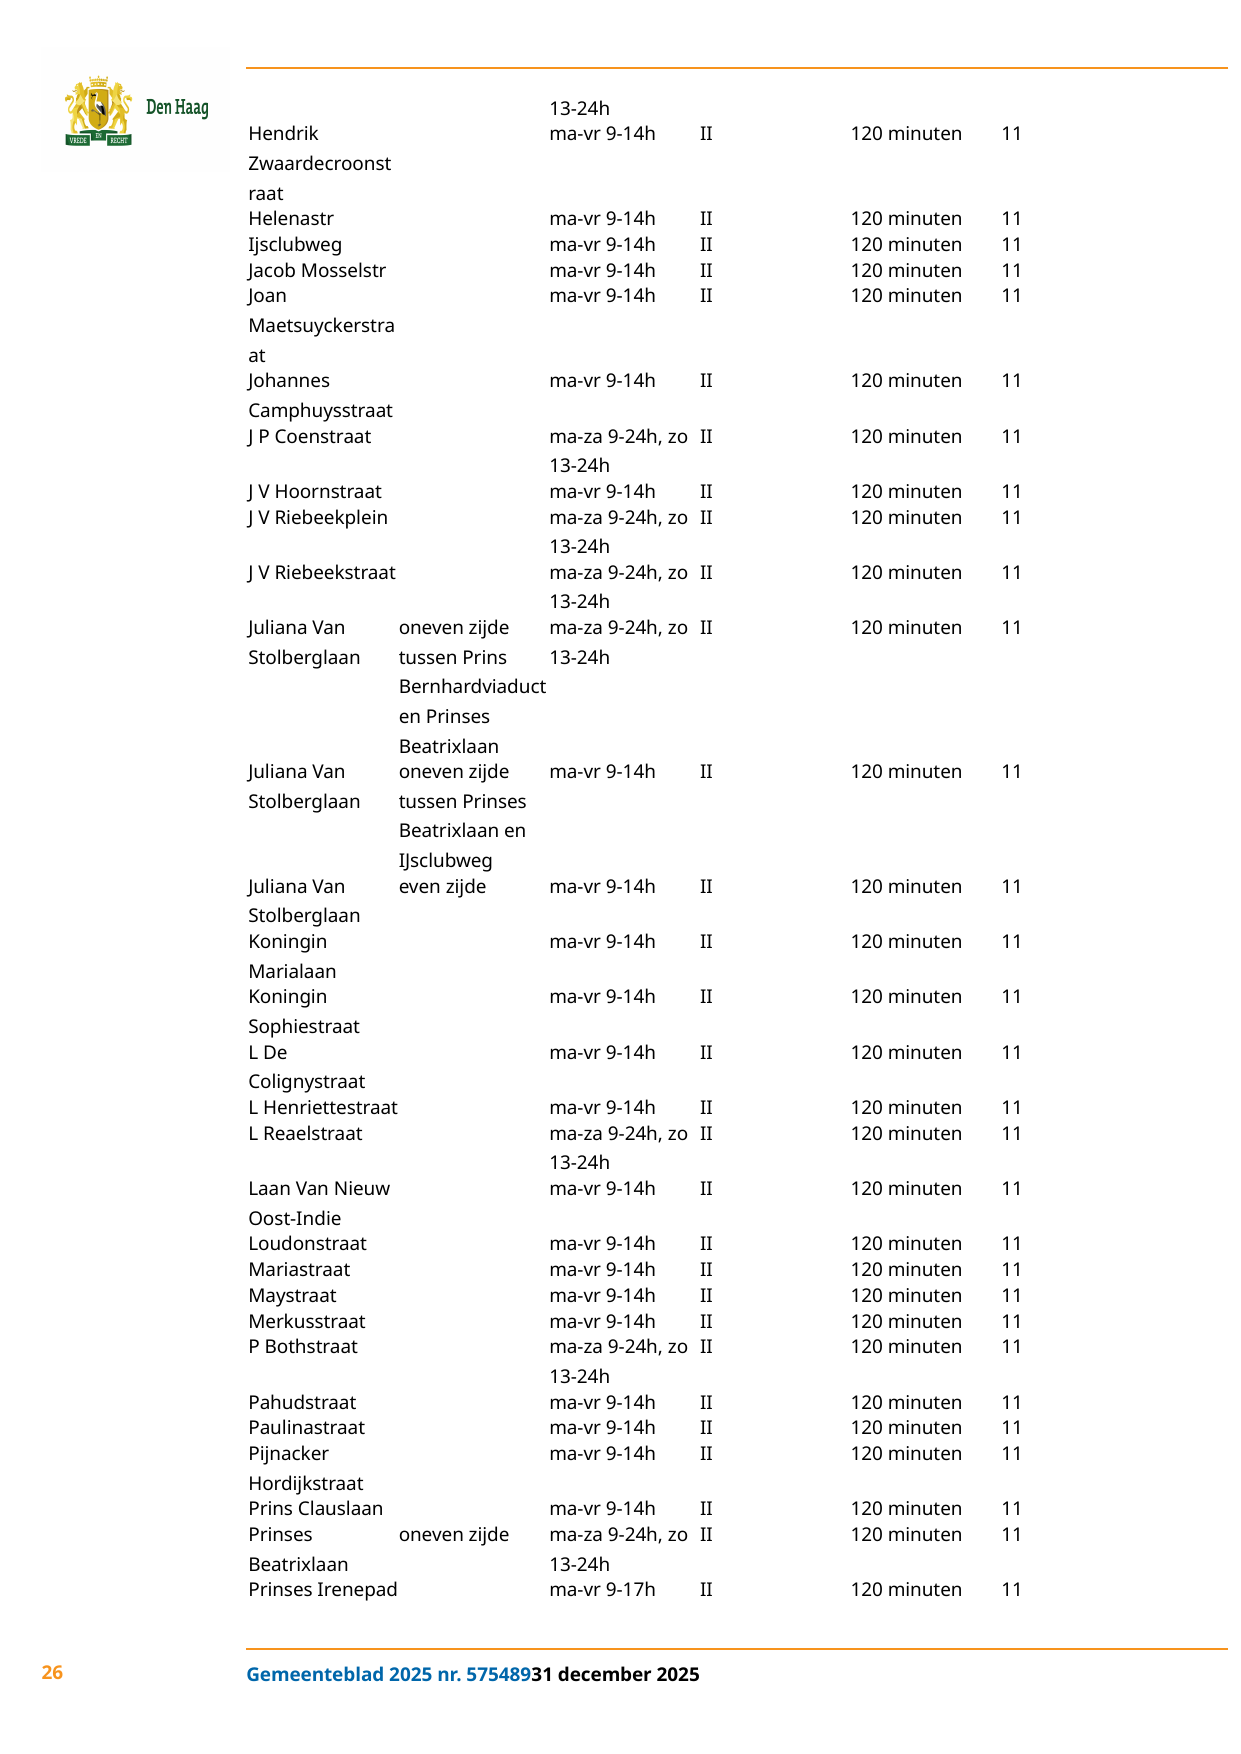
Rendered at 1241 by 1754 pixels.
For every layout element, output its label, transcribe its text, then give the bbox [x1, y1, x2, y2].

table_cell II [700, 1256, 850, 1282]
table_cell Paulinastraat [248, 1415, 398, 1440]
table_cell 11 [1001, 1120, 1152, 1175]
table_cell 120 minuten [850, 928, 1001, 984]
table_cell [399, 121, 549, 205]
table_cell Prins Clauslaan [248, 1496, 398, 1521]
picture [41, 47, 231, 172]
table_cell [399, 1282, 549, 1308]
table_cell [399, 1577, 549, 1602]
table_cell ma-vr 9-14h [549, 1389, 700, 1414]
table_cell [399, 1256, 549, 1282]
table_cell [399, 1440, 549, 1496]
table_cell Prinses Irenepad [248, 1577, 398, 1602]
table_cell II [700, 423, 850, 478]
table_cell 11 [1001, 231, 1152, 257]
table_cell 11 [1001, 368, 1152, 423]
table_cell ma-vr 9-14h [549, 928, 700, 984]
table_cell Prinses Beatrixlaan [248, 1521, 398, 1577]
table_cell II [700, 559, 850, 614]
table_cell Koningin Marialaan [248, 928, 398, 984]
table_cell [399, 1496, 549, 1521]
table_cell ma-vr 9-14h [549, 121, 700, 205]
table_cell II [700, 1094, 850, 1120]
table_cell II [700, 205, 850, 231]
table_cell [399, 1231, 549, 1256]
table_cell 11 [1001, 1256, 1152, 1282]
table_cell ma-vr 9-14h [549, 205, 700, 231]
table_cell Hendrik Zwaardecroonstraat [248, 121, 398, 205]
table_cell II [700, 928, 850, 984]
table_cell ma-za 9-24h, zo 13-24h [549, 615, 700, 758]
table_cell 120 minuten [850, 121, 1001, 205]
table_cell [399, 478, 549, 504]
table_cell ma-za 9-24h, zo 13-24h [549, 559, 700, 614]
table_cell ma-vr 9-14h [549, 1039, 700, 1094]
table_cell [399, 1094, 549, 1120]
table_cell II [700, 478, 850, 504]
table_cell 120 minuten [850, 283, 1001, 367]
table_cell II [700, 1440, 850, 1496]
table_cell 11 [1001, 205, 1152, 231]
table_cell 120 minuten [850, 1120, 1001, 1175]
table_cell 11 [1001, 615, 1152, 758]
table_cell II [700, 1415, 850, 1440]
table_cell 11 [1001, 283, 1152, 367]
table_cell II [700, 984, 850, 1039]
table_cell II [700, 231, 850, 257]
table_cell 120 minuten [850, 1496, 1001, 1521]
table_cell ma-vr 9-14h [549, 1256, 700, 1282]
table_cell Juliana Van Stolberglaan [248, 615, 398, 758]
table_cell [399, 559, 549, 614]
table_cell ma-za 9-24h, zo 13-24h [549, 504, 700, 559]
table_cell ma-za 9-24h, zo 13-24h [549, 423, 700, 478]
table_cell Pijnacker Hordijkstraat [248, 1440, 398, 1496]
table_cell 120 minuten [850, 257, 1001, 283]
table_cell J V Hoornstraat [248, 478, 398, 504]
table_cell 120 minuten [850, 1282, 1001, 1308]
table_cell ma-vr 9-17h [549, 1577, 700, 1602]
table_cell Juliana Van Stolberglaan [248, 873, 398, 928]
table_cell J P Coenstraat [248, 423, 398, 478]
table_cell II [700, 1308, 850, 1333]
table_cell 120 minuten [850, 1231, 1001, 1256]
table_cell 11 [1001, 1577, 1152, 1602]
table_cell Koningin Sophiestraat [248, 984, 398, 1039]
table_cell 11 [1001, 1308, 1152, 1333]
table_cell Helenastr [248, 205, 398, 231]
table_cell [399, 984, 549, 1039]
table_cell ma-vr 9-14h [549, 368, 700, 423]
table_cell II [700, 1231, 850, 1256]
table_cell [399, 1334, 549, 1389]
table_cell ma-vr 9-14h [549, 1282, 700, 1308]
table_cell [248, 95, 398, 121]
table_cell 11 [1001, 121, 1152, 205]
table_cell L Reaelstraat [248, 1120, 398, 1175]
table_cell II [700, 1039, 850, 1094]
table_cell Maystraat [248, 1282, 398, 1308]
table_cell 120 minuten [850, 1334, 1001, 1389]
table_cell 120 minuten [850, 759, 1001, 873]
table_cell [700, 95, 850, 121]
table_cell ma-za 9-24h, zo 13-24h [549, 1120, 700, 1175]
table_cell 120 minuten [850, 423, 1001, 478]
table_cell II [700, 283, 850, 367]
table_cell 11 [1001, 984, 1152, 1039]
table_cell oneven zijde tussen Prins Bernhardviaduct en Prinses Beatrixlaan [399, 615, 549, 758]
table_cell Mariastraat [248, 1256, 398, 1282]
table_cell 11 [1001, 1282, 1152, 1308]
table_cell 120 minuten [850, 205, 1001, 231]
table_cell 11 [1001, 1039, 1152, 1094]
table_cell 120 minuten [850, 1094, 1001, 1120]
table_cell [850, 95, 1001, 121]
table_cell 120 minuten [850, 873, 1001, 928]
table_cell 120 minuten [850, 478, 1001, 504]
table_cell [399, 1308, 549, 1333]
table_cell 120 minuten [850, 615, 1001, 758]
table_cell [399, 1415, 549, 1440]
table_cell Joan Maetsuyckerstraat [248, 283, 398, 367]
table_cell II [700, 1496, 850, 1521]
table_cell II [700, 1175, 850, 1231]
table_cell Merkusstraat [248, 1308, 398, 1333]
table_cell ma-vr 9-14h [549, 1496, 700, 1521]
table_cell [399, 95, 549, 121]
table_cell 11 [1001, 1440, 1152, 1496]
table_cell oneven zijde tussen Prinses Beatrixlaan en IJsclubweg [399, 759, 549, 873]
table_cell [399, 205, 549, 231]
table_cell II [700, 759, 850, 873]
table_cell [399, 1120, 549, 1175]
table_cell II [700, 1120, 850, 1175]
table_cell oneven zijde [399, 1521, 549, 1577]
table_cell L Henriettestraat [248, 1094, 398, 1120]
table_cell 11 [1001, 759, 1152, 873]
table_cell ma-vr 9-14h [549, 1231, 700, 1256]
table_cell 120 minuten [850, 1521, 1001, 1577]
table_cell 11 [1001, 504, 1152, 559]
table_cell 120 minuten [850, 1389, 1001, 1414]
table_cell 11 [1001, 1521, 1152, 1577]
table_cell 120 minuten [850, 1256, 1001, 1282]
table_cell L De Colignystraat [248, 1039, 398, 1094]
table_cell [399, 283, 549, 367]
table_cell 11 [1001, 559, 1152, 614]
table_cell Johannes Camphuysstraat [248, 368, 398, 423]
table_cell 11 [1001, 873, 1152, 928]
table_cell 120 minuten [850, 1039, 1001, 1094]
table_cell 120 minuten [850, 231, 1001, 257]
table_cell II [700, 257, 850, 283]
table_cell 11 [1001, 478, 1152, 504]
table_cell 11 [1001, 1389, 1152, 1414]
table_cell 11 [1001, 257, 1152, 283]
table_cell [399, 1389, 549, 1414]
table_cell P Bothstraat [248, 1334, 398, 1389]
table_cell 11 [1001, 1334, 1152, 1389]
table_cell 120 minuten [850, 1440, 1001, 1496]
table_cell [1001, 95, 1152, 121]
table_cell Laan Van Nieuw Oost-Indie [248, 1175, 398, 1231]
table_cell ma-za 9-24h, zo 13-24h [549, 1334, 700, 1389]
table_cell J V Riebeekplein [248, 504, 398, 559]
table_cell 120 minuten [850, 1577, 1001, 1602]
table_cell ma-vr 9-14h [549, 759, 700, 873]
table_cell II [700, 1521, 850, 1577]
table_cell ma-vr 9-14h [549, 283, 700, 367]
table_cell even zijde [399, 873, 549, 928]
table_cell [399, 1039, 549, 1094]
table_cell Pahudstraat [248, 1389, 398, 1414]
table_cell Jacob Mosselstr [248, 257, 398, 283]
table_cell II [700, 873, 850, 928]
table_cell Loudonstraat [248, 1231, 398, 1256]
table_cell ma-vr 9-14h [549, 1415, 700, 1440]
table_cell [399, 423, 549, 478]
table_cell II [700, 504, 850, 559]
table_cell 120 minuten [850, 559, 1001, 614]
table_cell 11 [1001, 928, 1152, 984]
table_cell ma-vr 9-14h [549, 984, 700, 1039]
table_cell 120 minuten [850, 1308, 1001, 1333]
table_cell ma-vr 9-14h [549, 1440, 700, 1496]
table_cell ma-vr 9-14h [549, 1094, 700, 1120]
table_cell 120 minuten [850, 504, 1001, 559]
table_cell [399, 257, 549, 283]
table_cell ma-vr 9-14h [549, 1308, 700, 1333]
table_cell II [700, 1334, 850, 1389]
table_cell 120 minuten [850, 1175, 1001, 1231]
table_cell II [700, 1282, 850, 1308]
table_cell 11 [1001, 1175, 1152, 1231]
table_cell 120 minuten [850, 1415, 1001, 1440]
table_cell [399, 928, 549, 984]
table_cell ma-za 9-24h, zo 13-24h [549, 1521, 700, 1577]
table_cell ma-vr 9-14h [549, 231, 700, 257]
table_cell ma-vr 9-14h [549, 873, 700, 928]
table_cell ma-vr 9-14h [549, 478, 700, 504]
table_cell [399, 231, 549, 257]
table_cell [399, 368, 549, 423]
table_cell 11 [1001, 423, 1152, 478]
table_cell 11 [1001, 1496, 1152, 1521]
table_cell 11 [1001, 1415, 1152, 1440]
table_cell Juliana Van Stolberglaan [248, 759, 398, 873]
table_cell 13-24h [549, 95, 700, 121]
table_cell [399, 1175, 549, 1231]
table_cell II [700, 121, 850, 205]
table_cell J V Riebeekstraat [248, 559, 398, 614]
table_cell [399, 504, 549, 559]
table_cell II [700, 615, 850, 758]
table_cell 120 minuten [850, 984, 1001, 1039]
table_cell ma-vr 9-14h [549, 1175, 700, 1231]
table_cell 120 minuten [850, 368, 1001, 423]
table_cell II [700, 368, 850, 423]
table_cell II [700, 1389, 850, 1414]
table_cell Ijsclubweg [248, 231, 398, 257]
table_cell II [700, 1577, 850, 1602]
table_cell 11 [1001, 1094, 1152, 1120]
table_cell 11 [1001, 1231, 1152, 1256]
table_cell ma-vr 9-14h [549, 257, 700, 283]
